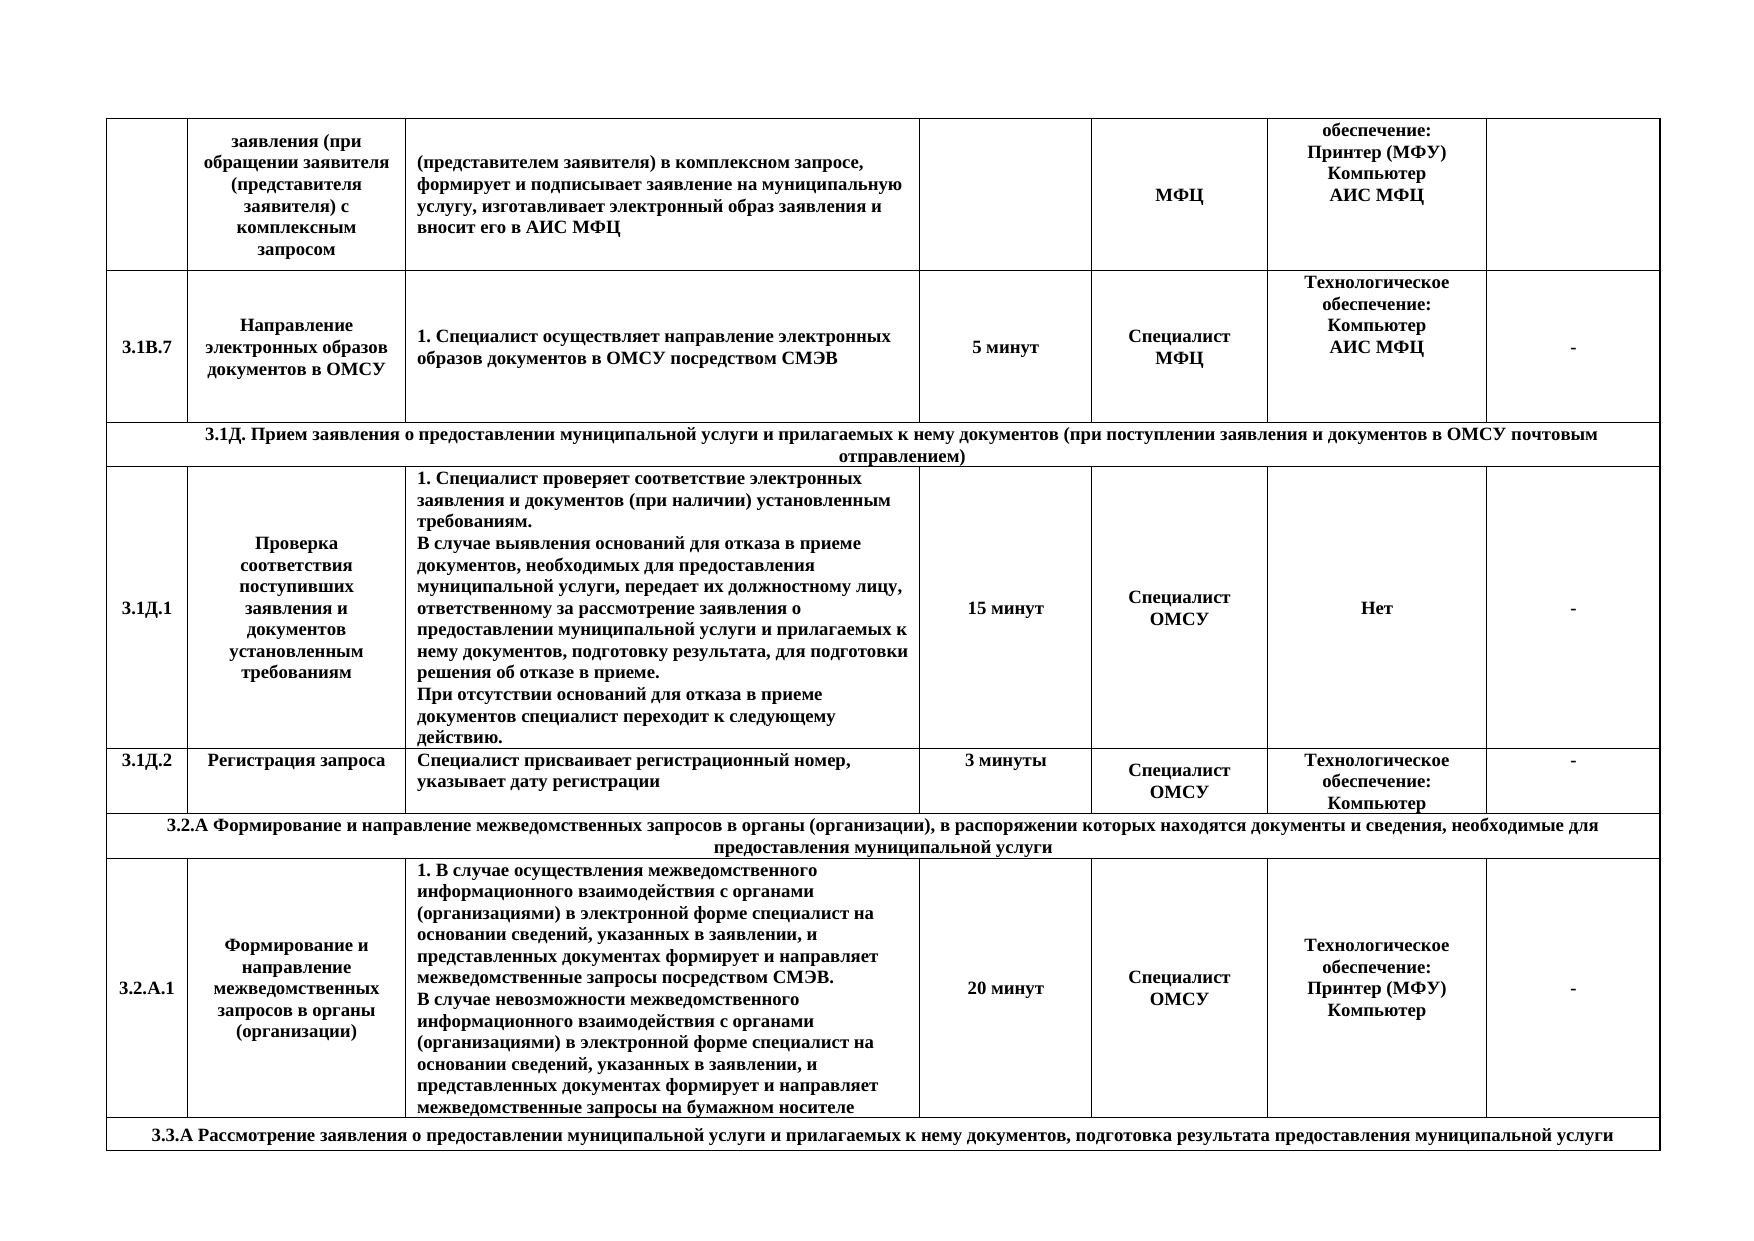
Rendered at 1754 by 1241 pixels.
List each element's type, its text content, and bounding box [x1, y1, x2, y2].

table_cell [107, 119, 187, 270]
table_cell Формирование и направление межведомственных запросов в органы (организации) [188, 859, 405, 1117]
table_cell - [1487, 271, 1659, 422]
table_cell Специалист ОМСУ [1092, 859, 1267, 1117]
table_cell Технологическое обеспечение: Принтер (МФУ) Компьютер [1268, 859, 1486, 1117]
table_cell 3.1Д.2 [107, 749, 187, 813]
table_cell Регистрация запроса [188, 749, 405, 813]
table_cell 1. В случае осуществления межведомственного информационного взаимодействия с органами (организациями) в электронной форме специалист на основании сведений, указанных в заявлении, и представленных документах формирует и направляет межведомственные запросы посредством СМЭВ. В случае невозможности межведомственного информационного взаимодействия с органами (организациями) в электронной форме специалист на основании сведений, указанных в заявлении, и представленных документах формирует и направляет межведомственные запросы на бумажном носителе [406, 859, 919, 1117]
table_cell 3.3.А Рассмотрение заявления о предоставлении муниципальной услуги и прилагаемых к нему документов, подготовка результата предоставления муниципальной услуги [107, 1118, 1659, 1150]
table_cell - [1487, 859, 1659, 1117]
table_cell (представителем заявителя) в комплексном запросе, формирует и подписывает заявление на муниципальную услугу, изготавливает электронный образ заявления и вносит его в АИС МФЦ [406, 119, 919, 270]
table_cell 1. Специалист проверяет соответствие электронных заявления и документов (при наличии) установленным требованиям. В случае выявления оснований для отказа в приеме документов, необходимых для предоставления муниципальной услуги, передает их должностному лицу, ответственному за рассмотрение заявления о предоставлении муниципальной услуги и прилагаемых к нему документов, подготовку результата, для подготовки решения об отказе в приеме. При отсутствии оснований для отказа в приеме документов специалист переходит к следующему действию. [406, 467, 919, 748]
table_cell Специалист ОМСУ [1092, 467, 1267, 748]
table_cell Специалист МФЦ [1092, 271, 1267, 422]
table_cell 3.1Д. Прием заявления о предоставлении муниципальной услуги и прилагаемых к нему документов (при поступлении заявления и документов в ОМСУ почтовым отправлением) [107, 423, 1659, 466]
table_cell Проверка соответствия поступивших заявления и документов установленным требованиям [188, 467, 405, 748]
table_cell 5 минут [920, 271, 1091, 422]
table_cell Специалист ОМСУ [1092, 749, 1267, 813]
table_cell Технологическое обеспечение: Компьютер АИС МФЦ [1268, 271, 1486, 422]
table_cell 3.1В.7 [107, 271, 187, 422]
table_cell 15 минут [920, 467, 1091, 748]
table_cell - [1487, 467, 1659, 748]
table_cell обеспечение: Принтер (МФУ) Компьютер АИС МФЦ [1268, 119, 1486, 270]
table_cell Специалист присваивает регистрационный номер, указывает дату регистрации [406, 749, 919, 813]
table_cell - [1487, 749, 1659, 813]
table_cell заявления (при обращении заявителя (представителя заявителя) с комплексным запросом [188, 119, 405, 270]
table_cell Нет [1268, 467, 1486, 748]
table_cell МФЦ [1092, 119, 1267, 270]
table_cell 1. Специалист осуществляет направление электронных образов документов в ОМСУ посредством СМЭВ [406, 271, 919, 422]
table_cell 3 минуты [920, 749, 1091, 813]
table_cell Технологическое обеспечение: Компьютер [1268, 749, 1486, 813]
table_cell 3.2.А.1 [107, 859, 187, 1117]
table_cell [920, 119, 1091, 270]
table_cell 3.1Д.1 [107, 467, 187, 748]
table_cell - [1487, 119, 1659, 270]
table_cell 3.2.А Формирование и направление межведомственных запросов в органы (организации), в распоряжении которых находятся документы и сведения, необходимые для предоставления муниципальной услуги [107, 814, 1659, 857]
table_cell Направление электронных образов документов в ОМСУ [188, 271, 405, 422]
table_cell 20 минут [920, 859, 1091, 1117]
